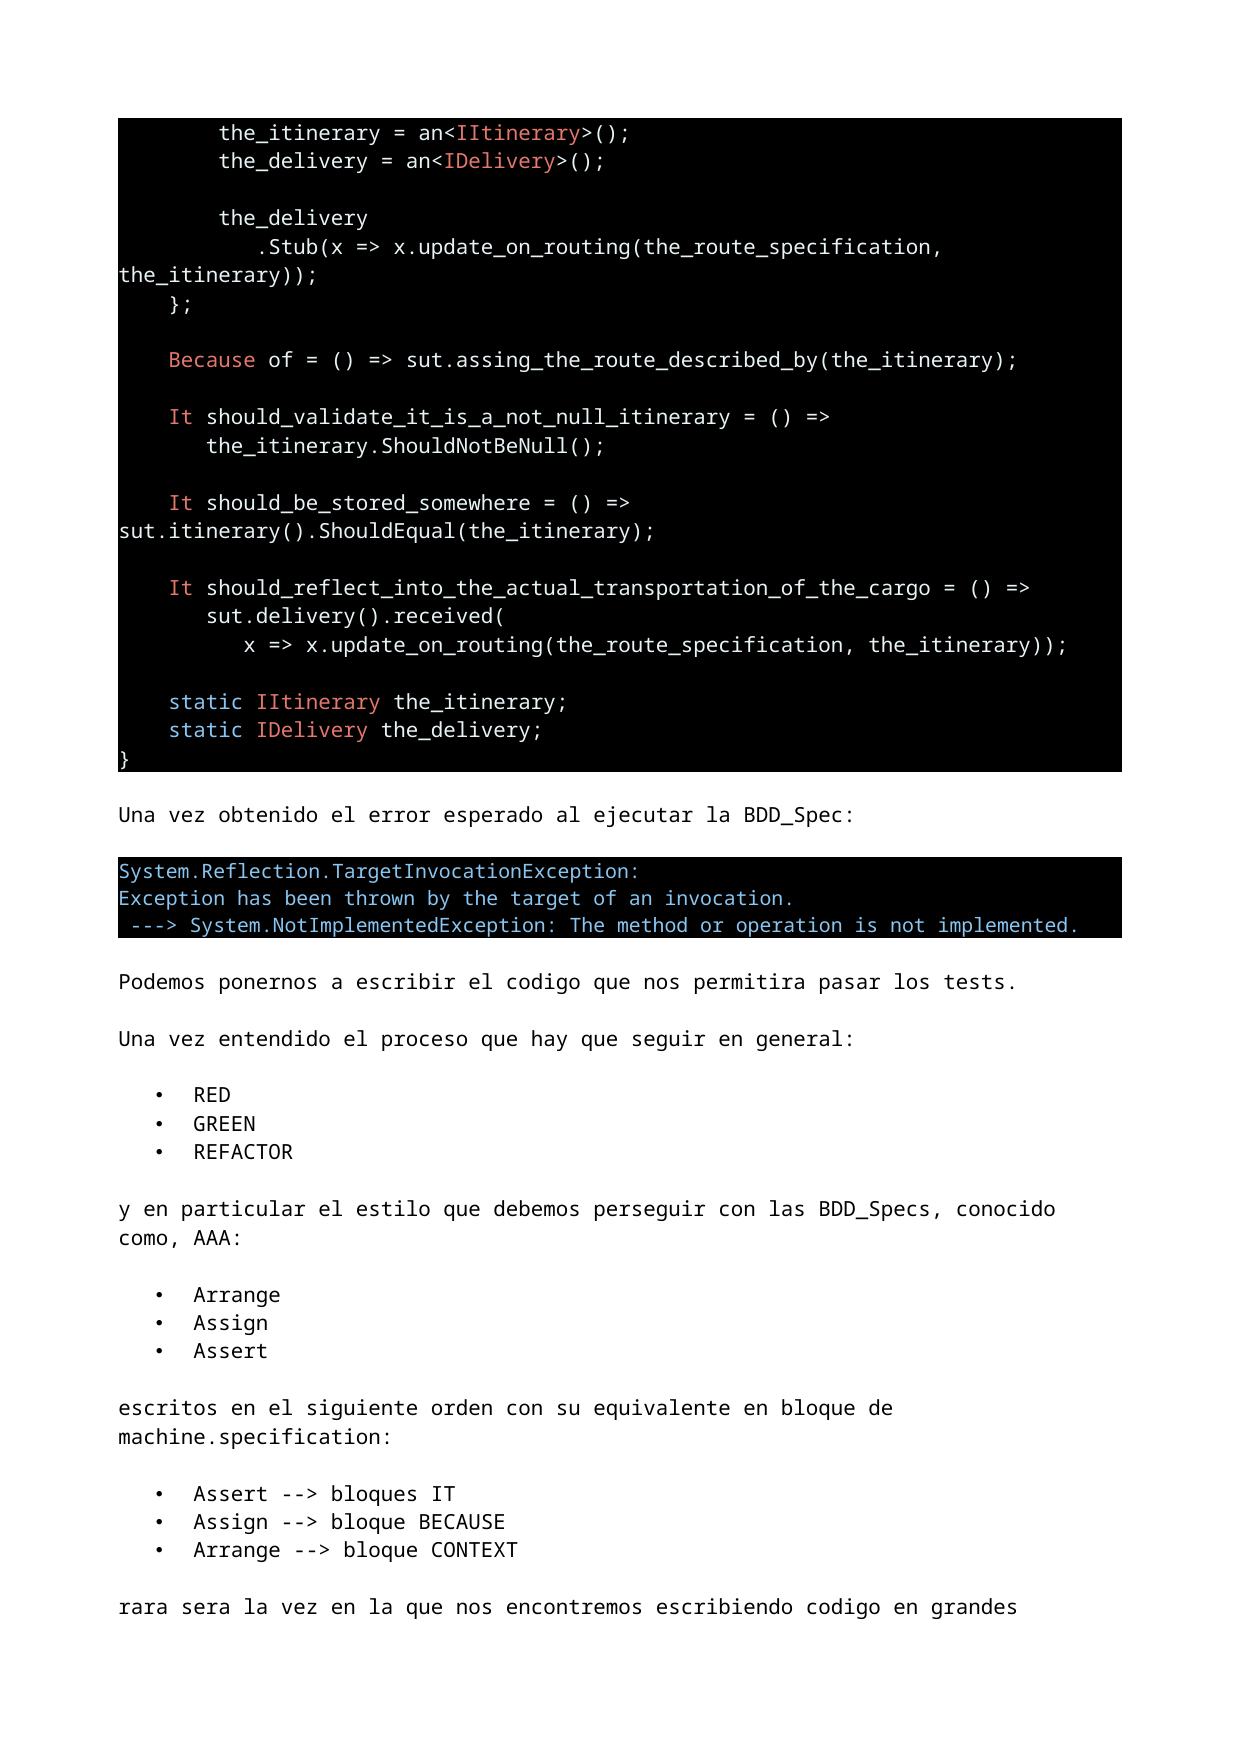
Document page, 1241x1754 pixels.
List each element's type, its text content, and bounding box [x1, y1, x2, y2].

list Assert --> bloques IT [156, 1479, 1122, 1507]
text } [118, 744, 1122, 772]
text escritos en el siguiente orden con su equivalente en bloque de machine.specification: [118, 1393, 1122, 1450]
text Because of = () => sut.assing_the_route_described_by(the_itinerary); [118, 346, 1122, 374]
text Exception has been thrown by the target of an invocation. [118, 884, 1122, 911]
text Una vez obtenido el error esperado al ejecutar la BDD_Spec: [118, 801, 1122, 829]
text the_delivery [118, 203, 1122, 232]
list GREEN [156, 1109, 1122, 1137]
text the_itinerary = an<IItinerary>(); [118, 118, 1122, 147]
text static IItinerary the_itinerary; [118, 687, 1122, 715]
text static IDelivery the_delivery; [118, 715, 1122, 744]
text y en particular el estilo que debemos perseguir con las BDD_Specs, conocido como, AAA: [118, 1194, 1122, 1251]
text rara sera la vez en la que nos encontremos escribiendo codigo en grandes [118, 1592, 1122, 1621]
text sut.delivery().received( [118, 602, 1122, 630]
text the_itinerary.ShouldNotBeNull(); [118, 431, 1122, 459]
text It should_be_stored_somewhere = () => sut.itinerary().ShouldEqual(the_itinerary); [118, 488, 1122, 545]
text Una vez entendido el proceso que hay que seguir en general: [118, 1024, 1122, 1052]
text It should_validate_it_is_a_not_null_itinerary = () => [118, 402, 1122, 431]
text Podemos ponernos a escribir el codigo que nos permitira pasar los tests. [118, 967, 1122, 995]
text .Stub(x => x.update_on_routing(the_route_specification, the_itinerary)); [118, 232, 1122, 289]
list Assign --> bloque BECAUSE [156, 1507, 1122, 1536]
list Assert [156, 1337, 1122, 1365]
list Arrange --> bloque CONTEXT [156, 1536, 1122, 1564]
text ---> System.NotImplementedException: The method or operation is not implemented. [118, 911, 1122, 938]
text It should_reflect_into_the_actual_transportation_of_the_cargo = () => [118, 573, 1122, 602]
text System.Reflection.TargetInvocationException: [118, 857, 1122, 884]
list REFACTOR [156, 1137, 1122, 1166]
text the_delivery = an<IDelivery>(); [118, 147, 1122, 175]
list RED [156, 1081, 1122, 1109]
list Arrange [156, 1280, 1122, 1308]
text x => x.update_on_routing(the_route_specification, the_itinerary)); [118, 630, 1122, 658]
text }; [118, 289, 1122, 317]
list Assign [156, 1308, 1122, 1337]
